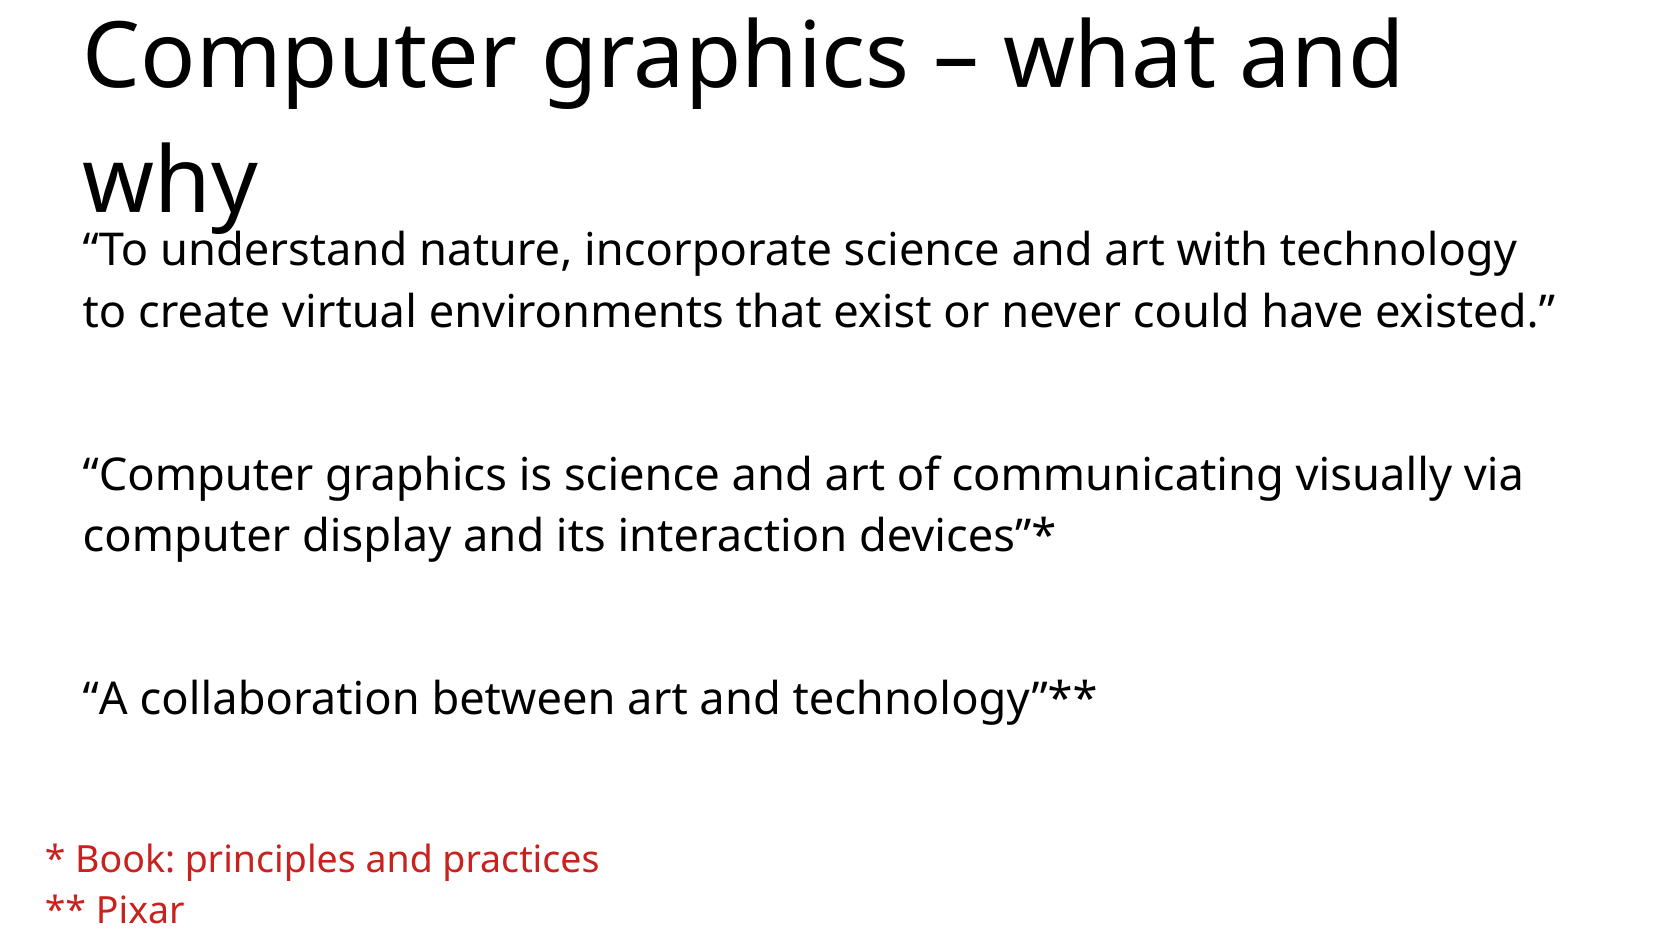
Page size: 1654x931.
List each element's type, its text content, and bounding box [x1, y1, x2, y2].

title Computer graphics – what and why [82, 37, 1571, 193]
text_box * Book: principles and practices ** Pixar [30, 825, 1621, 931]
list “To understand nature, incorporate science and art with technology to create virtual environments that exist or never could have existed.” “Computer graphics is science and art of communicating visually via computer display and its interaction devices”* “A collaboration between art and technology”** [82, 217, 1571, 736]
